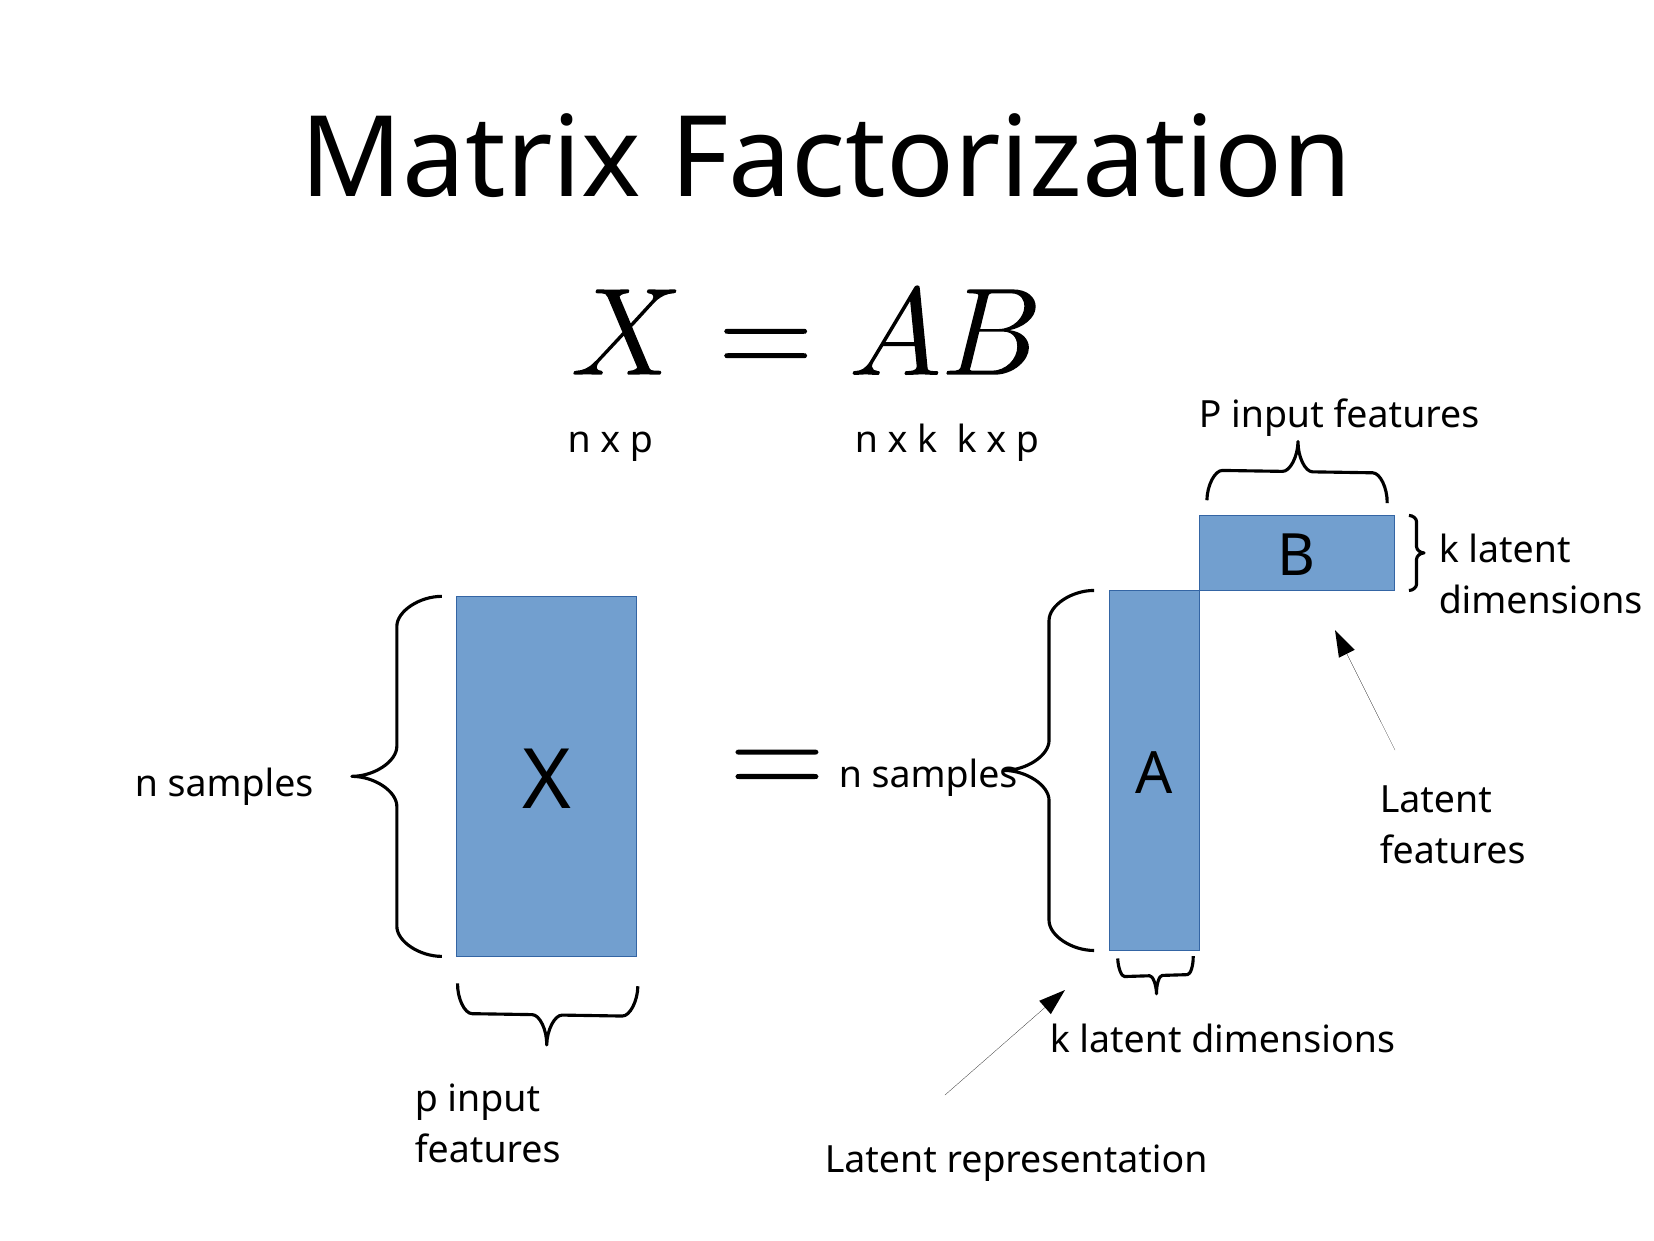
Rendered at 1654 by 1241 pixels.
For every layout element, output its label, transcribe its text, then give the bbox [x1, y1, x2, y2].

title Matrix Factorization [82, 49, 1571, 257]
text_box [570, 285, 1042, 376]
text_box n x k k x p [840, 405, 1111, 496]
text_box Latent features [1365, 765, 1651, 856]
text_box P input features [1184, 380, 1515, 471]
text_box A [1109, 590, 1200, 951]
text_box Latent representation [810, 1125, 1231, 1216]
text_box X [456, 596, 637, 957]
text_box B [1199, 515, 1395, 591]
text_box n samples [824, 740, 1080, 793]
text_box k latent dimensions [1424, 515, 1654, 606]
text_box [728, 749, 824, 780]
text_box n samples [120, 749, 376, 802]
text_box k latent dimensions [1035, 1004, 1426, 1096]
text_box p input features [400, 1064, 701, 1117]
text_box n x p [465, 405, 736, 458]
